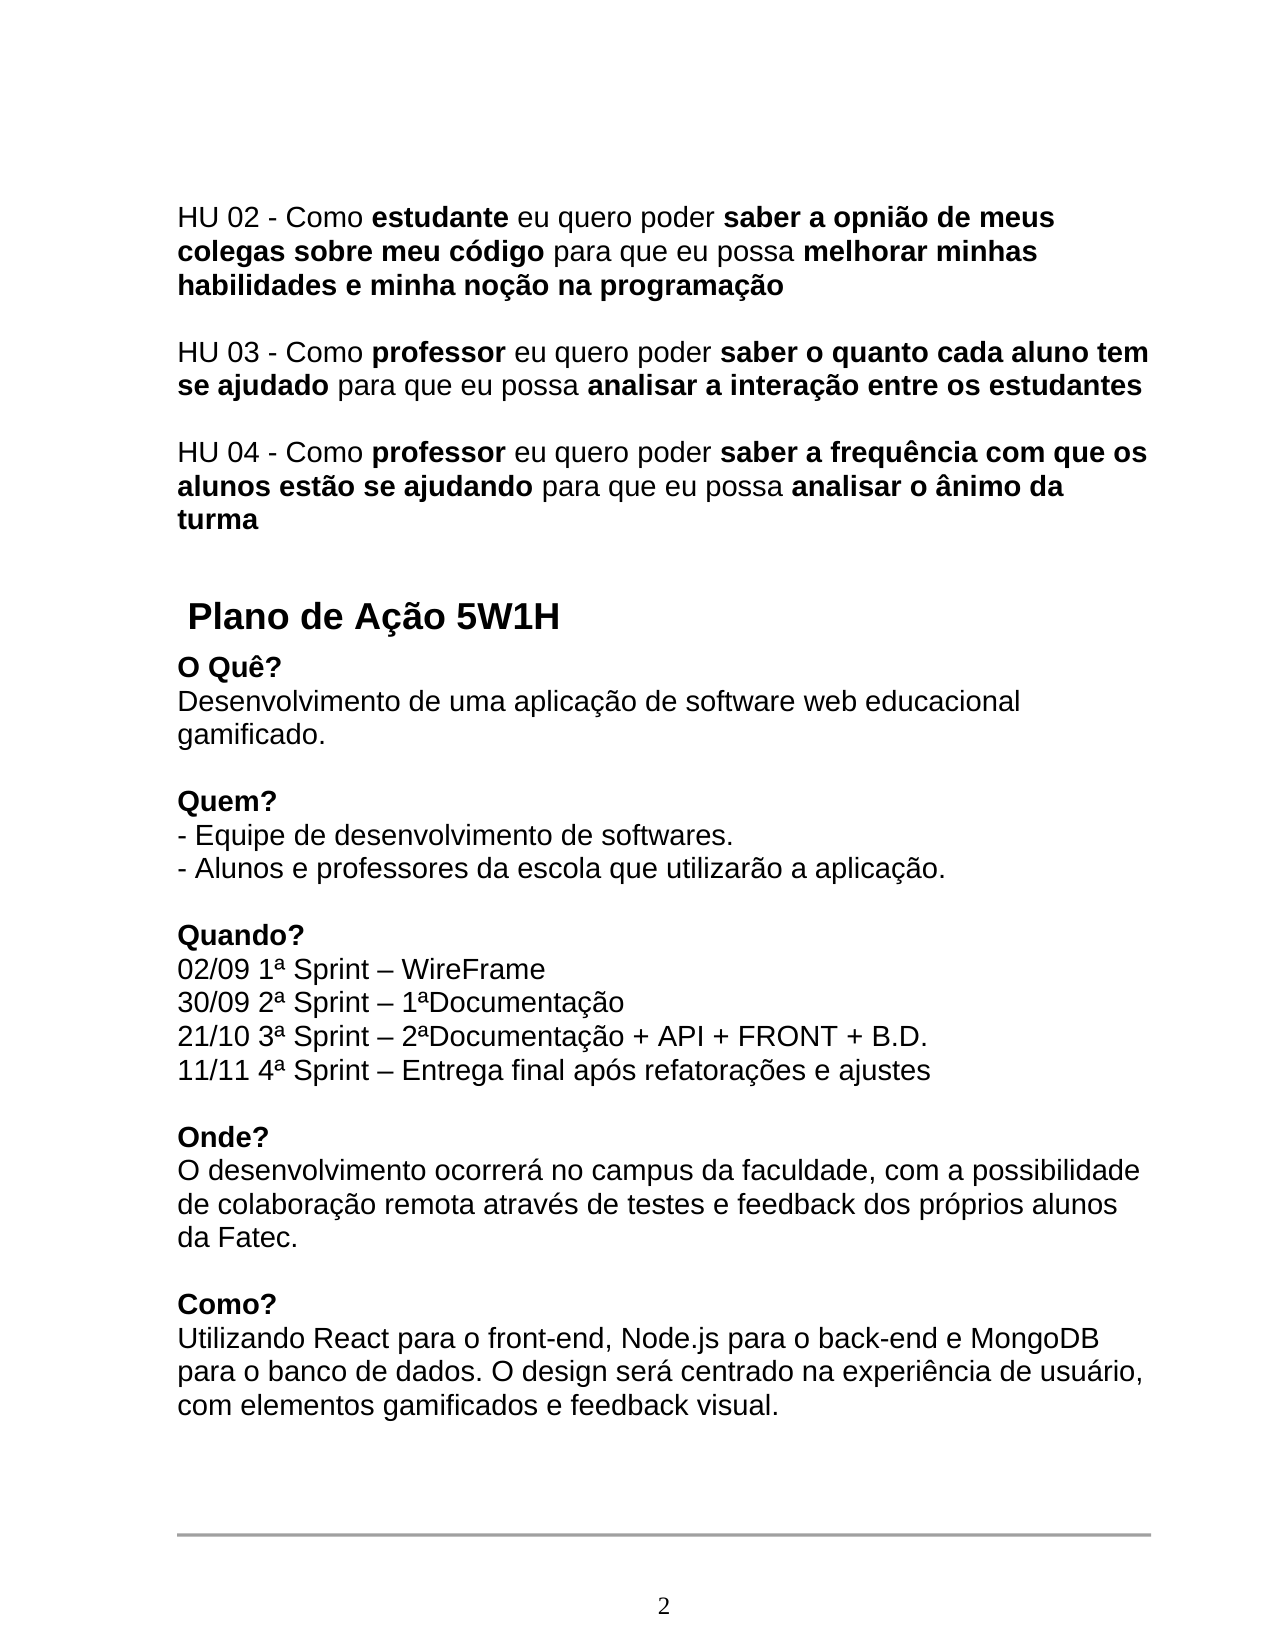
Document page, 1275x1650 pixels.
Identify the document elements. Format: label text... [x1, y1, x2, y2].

text 30/09 2ª Sprint – 1ªDocumentação [177, 986, 1151, 1019]
text 02/09 1ª Sprint – WireFrame [177, 952, 1151, 986]
text O desenvolvimento ocorrerá no campus da faculdade, com a possibilidade de colaboração remota através de testes e feedback dos próprios alunos da Fatec. [177, 1153, 1151, 1254]
text 11/11 4ª Sprint – Entrega final após refatorações e ajustes [177, 1053, 1151, 1086]
text HU 03 - Como professor eu quero poder saber o quanto cada aluno tem se ajudado para que eu possa analisar a interação entre os estudantes [177, 335, 1151, 402]
text Onde? [177, 1120, 1151, 1153]
text Desenvolvimento de uma aplicação de software web educacional gamificado. [177, 684, 1151, 751]
text - Alunos e professores da escola que utilizarão a aplicação. [177, 851, 1151, 885]
subtitle Plano de Ação 5W1H [177, 594, 1151, 638]
text Quando? [177, 918, 1151, 952]
text 21/10 3ª Sprint – 2ªDocumentação + API + FRONT + B.D. [177, 1019, 1151, 1053]
text HU 02 - Como estudante eu quero poder saber a opnião de meus colegas sobre meu código para que eu possa melhorar minhas habilidades e minha noção na programação [177, 201, 1151, 301]
text - Equipe de desenvolvimento de softwares. [177, 818, 1151, 851]
text Utilizando React para o front-end, Node.js para o back-end e MongoDB para o banco de dados. O design será centrado na experiência de usuário, com elementos gamificados e feedback visual. [177, 1321, 1151, 1422]
text Quem? [177, 784, 1151, 818]
text Como? [177, 1287, 1151, 1321]
text HU 04 - Como professor eu quero poder saber a frequência com que os alunos estão se ajudando para que eu possa analisar o ânimo da turma [177, 435, 1151, 536]
text O Quê? [177, 650, 1151, 684]
